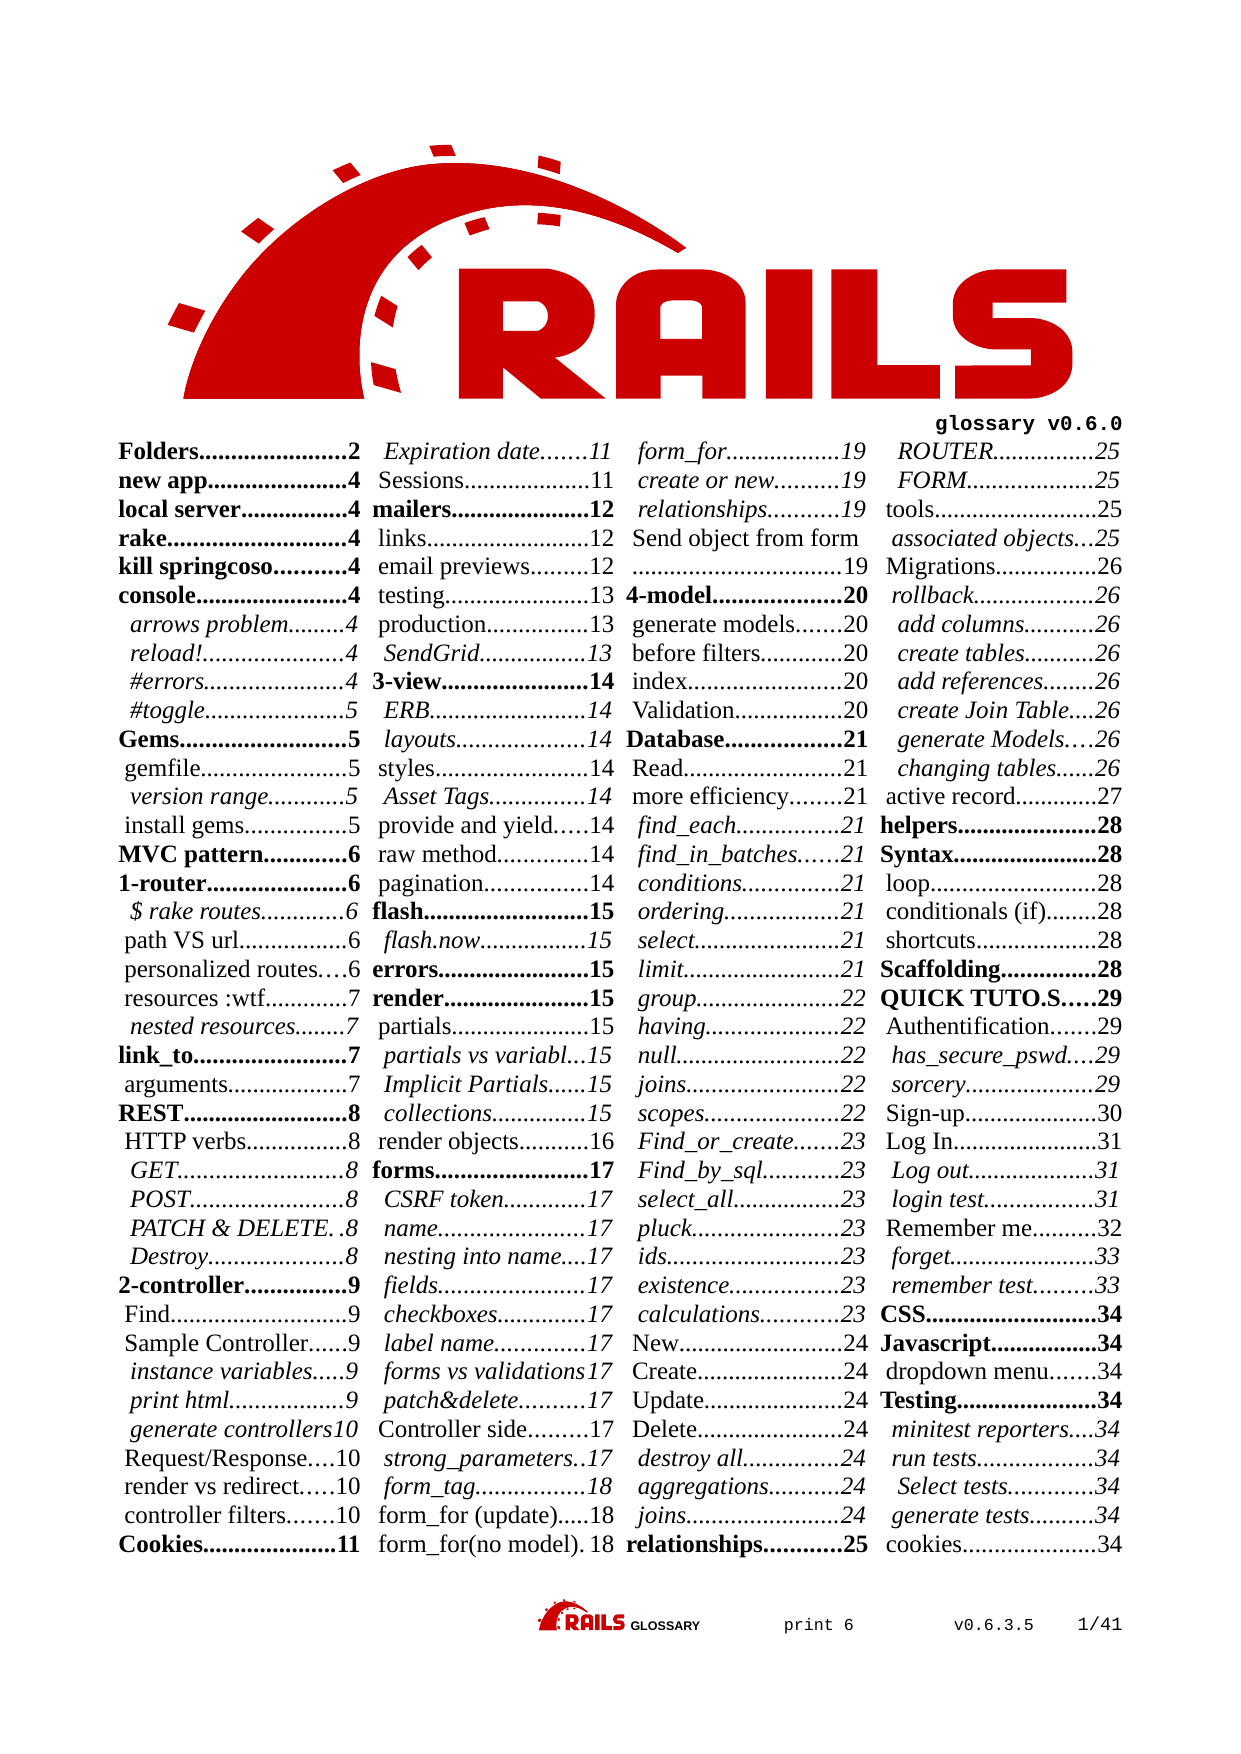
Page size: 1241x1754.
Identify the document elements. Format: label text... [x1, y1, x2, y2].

text layouts 14 [384, 724, 614, 753]
text before filters 20 [632, 638, 868, 666]
text Testing 34 [880, 1385, 1122, 1414]
text login test 31 [891, 1184, 1122, 1213]
text render objects 16 [378, 1126, 614, 1155]
text associated objects 25 [891, 523, 1122, 551]
text CSRF token 17 [384, 1184, 614, 1213]
text 2-controller 9 [118, 1270, 360, 1299]
text generate Models 26 [897, 724, 1122, 753]
text Folders 2 [118, 436, 360, 465]
text shortcuts 28 [886, 925, 1122, 954]
text PATCH & DELETE 8 [130, 1213, 360, 1241]
text pagination 14 [378, 868, 614, 896]
text create Join Table 26 [897, 695, 1122, 724]
text HTTP verbs 8 [124, 1126, 360, 1155]
text form_for(no model) 18 [378, 1529, 614, 1558]
text Sessions 11 [378, 465, 614, 494]
text Database 21 [626, 724, 868, 753]
text forget 33 [891, 1241, 1122, 1270]
text remember test 33 [891, 1270, 1122, 1299]
text find_in_batches 21 [638, 839, 868, 868]
text errors 15 [372, 954, 614, 983]
text checkboxes 17 [384, 1299, 614, 1328]
text active record 27 [886, 781, 1122, 810]
text collections 15 [384, 1098, 614, 1126]
text install gems 5 [124, 810, 360, 839]
text 4-model 20 [626, 580, 868, 609]
text version range 5 [130, 781, 360, 810]
text Remember me 32 [886, 1213, 1122, 1241]
text Delete 24 [632, 1414, 868, 1443]
text Sign-up 30 [886, 1098, 1122, 1126]
text Javascript 34 [880, 1328, 1122, 1356]
text Log In 31 [886, 1126, 1122, 1155]
text rake 4 [118, 523, 360, 551]
text print html 9 [130, 1385, 360, 1414]
text local server 4 [118, 494, 360, 523]
text run tests 34 [891, 1443, 1122, 1471]
text CSS 34 [880, 1299, 1122, 1328]
text sorcery 29 [891, 1069, 1122, 1098]
text glossary v0.6.0 [118, 413, 1122, 436]
text flash.now 15 [384, 925, 614, 954]
text tools 25 [886, 494, 1122, 523]
text instance variables 9 [130, 1356, 360, 1385]
text Create 24 [632, 1356, 868, 1385]
text Send object from form 19 [632, 523, 868, 580]
text console 4 [118, 580, 360, 609]
text more efficiency 21 [632, 781, 868, 810]
text Find 9 [124, 1299, 360, 1328]
text add references 26 [897, 666, 1122, 695]
text Validation 20 [632, 695, 868, 724]
text Expiration date 11 [384, 436, 614, 465]
text label name 17 [384, 1328, 614, 1356]
text Update 24 [632, 1385, 868, 1414]
text Destroy 8 [130, 1241, 360, 1270]
text generate models 20 [632, 609, 868, 638]
text nesting into name 17 [384, 1241, 614, 1270]
text limit 21 [638, 954, 868, 983]
text index 20 [632, 666, 868, 695]
text conditionals (if) 28 [886, 896, 1122, 925]
text REST 8 [118, 1098, 360, 1126]
text form_tag 18 [384, 1471, 614, 1500]
text changing tables 26 [897, 753, 1122, 781]
text relationships 25 [626, 1529, 868, 1558]
text styles 14 [378, 753, 614, 781]
text QUICK TUTO.S 29 [880, 983, 1122, 1011]
text find_each 21 [638, 810, 868, 839]
text forms 17 [372, 1155, 614, 1184]
text forms vs validations 17 [384, 1356, 614, 1385]
text $ rake routes 6 [130, 896, 360, 925]
text MVC pattern 6 [118, 839, 360, 868]
text Request/Response 10 [124, 1443, 360, 1471]
text generate controllers 10 [130, 1414, 360, 1443]
text select_all 23 [638, 1184, 868, 1213]
text relationships 19 [638, 494, 868, 523]
text link_to 7 [118, 1040, 360, 1069]
text form_for 19 [638, 436, 868, 465]
text Implicit Partials 15 [384, 1069, 614, 1098]
text Log out 31 [891, 1155, 1122, 1184]
text Scaffolding 28 [880, 954, 1122, 983]
text new app 4 [118, 465, 360, 494]
text email previews 12 [378, 551, 614, 580]
text strong_parameters 17 [384, 1443, 614, 1471]
text add columns 26 [897, 609, 1122, 638]
text joins 24 [638, 1500, 868, 1529]
text Migrations 26 [886, 551, 1122, 580]
text having 22 [638, 1011, 868, 1040]
text FORM 25 [897, 465, 1122, 494]
text kill springcoso 4 [118, 551, 360, 580]
text testing 13 [378, 580, 614, 609]
text conditions 21 [638, 868, 868, 896]
text patch&delete 17 [384, 1385, 614, 1414]
text path VS url 6 [124, 925, 360, 954]
text render 15 [372, 983, 614, 1011]
text Read 21 [632, 753, 868, 781]
text select 21 [638, 925, 868, 954]
text #errors 4 [130, 666, 360, 695]
text minitest reporters 34 [891, 1414, 1122, 1443]
text form_for (update) 18 [378, 1500, 614, 1529]
text #toggle 5 [130, 695, 360, 724]
text scopes 22 [638, 1098, 868, 1126]
text gemfile 5 [124, 753, 360, 781]
text dropdown menu 34 [886, 1356, 1122, 1385]
text flash 15 [372, 896, 614, 925]
text nested resources 7 [130, 1011, 360, 1040]
text generate tests 34 [891, 1500, 1122, 1529]
text destroy all 24 [638, 1443, 868, 1471]
text ids 23 [638, 1241, 868, 1270]
text production 13 [378, 609, 614, 638]
text arrows problem 4 [130, 609, 360, 638]
text 1-router 6 [118, 868, 360, 896]
text Find_by_sql 23 [638, 1155, 868, 1184]
text reload! 4 [130, 638, 360, 666]
text mailers 12 [372, 494, 614, 523]
text ordering 21 [638, 896, 868, 925]
text Controller side 17 [378, 1414, 614, 1443]
text Authentification 29 [886, 1011, 1122, 1040]
text controller filters 10 [124, 1500, 360, 1529]
text Cookies 11 [118, 1529, 360, 1558]
text links 12 [378, 523, 614, 551]
text loop 28 [886, 868, 1122, 896]
text resources :wtf 7 [124, 983, 360, 1011]
text calculations 23 [638, 1299, 868, 1328]
text create tables 26 [897, 638, 1122, 666]
text POST 8 [130, 1184, 360, 1213]
text partials vs variabl 15 [384, 1040, 614, 1069]
text existence 23 [638, 1270, 868, 1299]
text create or new 19 [638, 465, 868, 494]
text 3-view 14 [372, 666, 614, 695]
text Gems 5 [118, 724, 360, 753]
text render vs redirect 10 [124, 1471, 360, 1500]
text helpers 28 [880, 810, 1122, 839]
text Syntax 28 [880, 839, 1122, 868]
text has_secure_pswd 29 [891, 1040, 1122, 1069]
text null 22 [638, 1040, 868, 1069]
text name 17 [384, 1213, 614, 1241]
text group 22 [638, 983, 868, 1011]
text raw method 14 [378, 839, 614, 868]
text aggregations 24 [638, 1471, 868, 1500]
text personalized routes 6 [124, 954, 360, 983]
text Asset Tags 14 [384, 781, 614, 810]
text Select tests 34 [897, 1471, 1122, 1500]
text arguments 7 [124, 1069, 360, 1098]
text New 24 [632, 1328, 868, 1356]
text rollback 26 [891, 580, 1122, 609]
text GET 8 [130, 1155, 360, 1184]
text SendGrid 13 [384, 638, 614, 666]
text ROUTER 25 [897, 436, 1122, 465]
text fields 17 [384, 1270, 614, 1299]
text Sample Controller 9 [124, 1328, 360, 1356]
text partials 15 [378, 1011, 614, 1040]
text pluck 23 [638, 1213, 868, 1241]
text provide and yield 14 [378, 810, 614, 839]
text cookies 34 [886, 1529, 1122, 1558]
text joins 22 [638, 1069, 868, 1098]
text Find_or_create 23 [638, 1126, 868, 1155]
text ERB 14 [384, 695, 614, 724]
